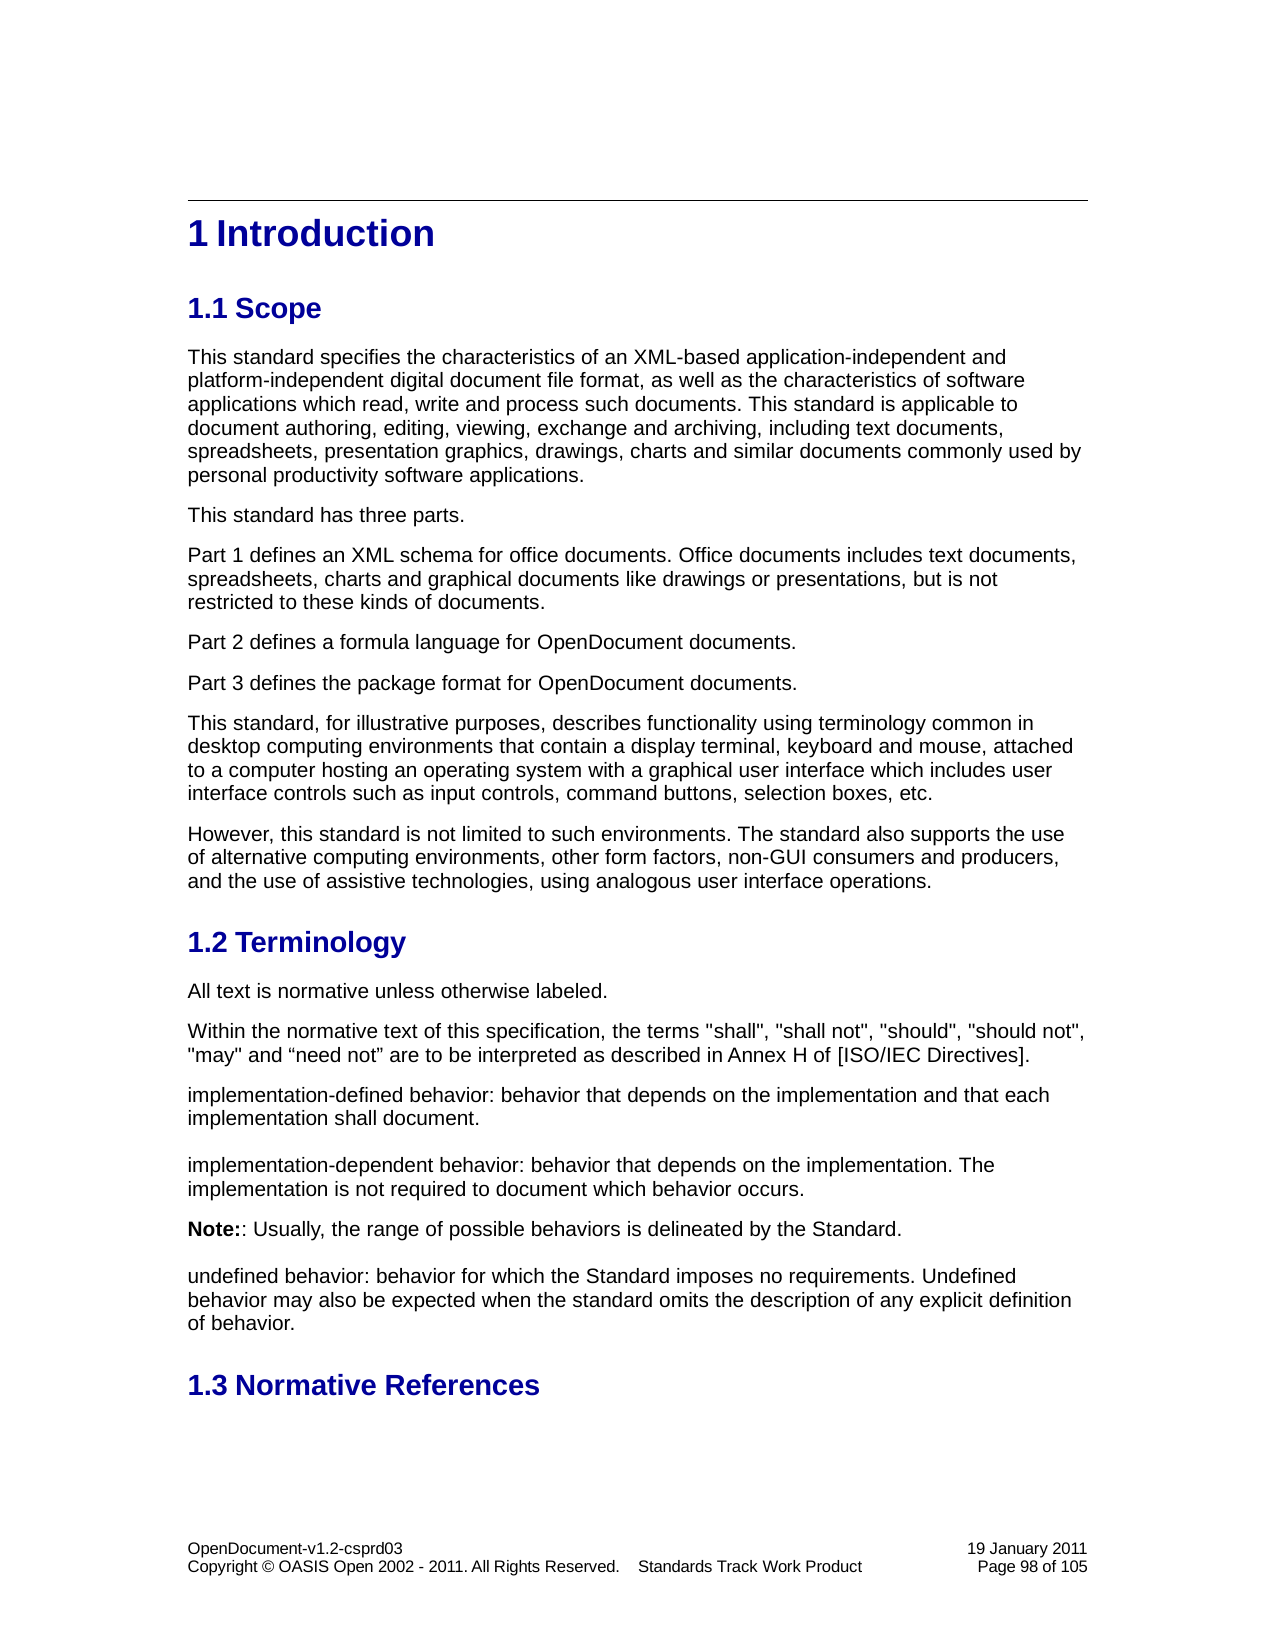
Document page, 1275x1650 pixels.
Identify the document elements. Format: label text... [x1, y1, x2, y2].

text This standard, for illustrative purposes, describes functionality using terminology common in desktop computing environments that contain a display terminal, keyboard and mouse, attached to a computer hosting an operating system with a graphical user interface which includes user interface controls such as input controls, command buttons, selection boxes, etc. [187, 711, 1088, 805]
text Part 2 defines a formula language for OpenDocument documents. [187, 631, 1088, 654]
text All text is normative unless otherwise labeled. [187, 979, 1088, 1003]
subtitle Scope [187, 292, 1088, 324]
text Part 3 defines the package format for OpenDocument documents. [187, 671, 1088, 694]
text This standard has three parts. [187, 503, 1088, 527]
subtitle Introduction [187, 201, 1088, 254]
subtitle Terminology [187, 926, 1088, 958]
text implementation-defined behavior: behavior that depends on the implementation and that each implementation shall document. implementation-dependent behavior: behavior that depends on the implementation. The implementation is not required to document which behavior occurs. [187, 1083, 1088, 1201]
text This standard specifies the characteristics of an XML-based application-independent and platform-independent digital document file format, as well as the characteristics of software applications which read, write and process such documents. This standard is applicable to document authoring, editing, viewing, exchange and archiving, including text documents, spreadsheets, presentation graphics, drawings, charts and similar documents commonly used by personal productivity software applications. [187, 345, 1088, 487]
text However, this standard is not limited to such environments. The standard also supports the use of alternative computing environments, other form factors, non-GUI consumers and producers, and the use of assistive technologies, using analogous user interface operations. [187, 822, 1088, 893]
text Note:: Usually, the range of possible behaviors is delineated by the Standard. undefined behavior: behavior for which the Standard imposes no requirements. Undefined behavior may also be expected when the standard omits the description of any explicit definition of behavior. [187, 1218, 1088, 1335]
text Within the normative text of this specification, the terms "shall", "shall not", "should", "should not", "may" and “need not” are to be interpreted as described in Annex H of [ISO/IEC Directives]. [187, 1019, 1088, 1067]
subtitle Normative References [187, 1369, 1088, 1401]
text Part 1 defines an XML schema for office documents. Office documents includes text documents, spreadsheets, charts and graphical documents like drawings or presentations, but is not restricted to these kinds of documents. [187, 543, 1088, 614]
